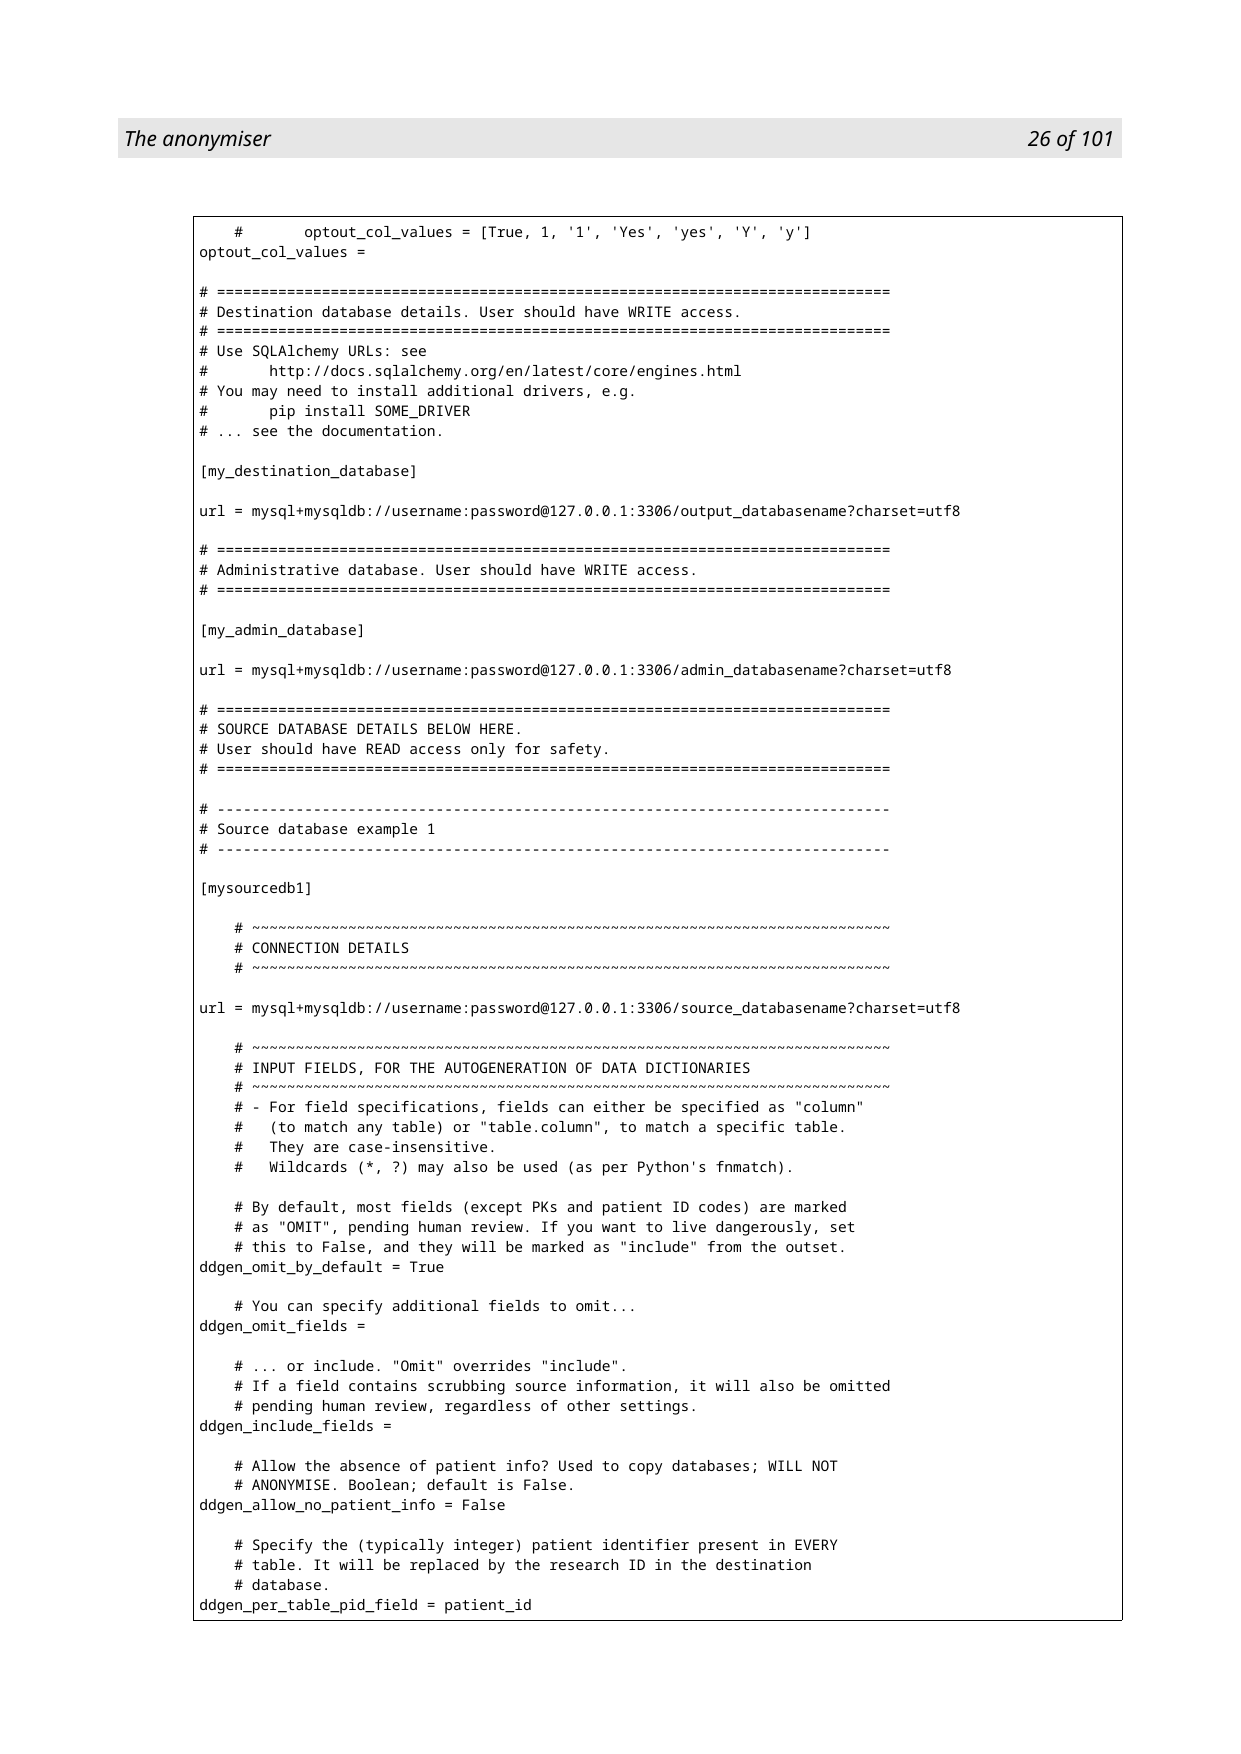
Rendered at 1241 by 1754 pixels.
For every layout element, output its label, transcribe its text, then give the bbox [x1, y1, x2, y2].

table_header # optout_col_values = [True, 1, '1', 'Yes', 'yes', 'Y', 'y'] optout_col_values = # ============================================================================= # Destination database details. User should have WRITE access. # ============================================================================= # Use SQLAlchemy URLs: see # http://docs.sqlalchemy.org/en/latest/core/engines.html # You may need to install additional drivers, e.g. # pip install SOME_DRIVER # ... see the documentation. [my_destination_database] url = mysql+mysqldb://username:password@127.0.0.1:3306/output_databasename?charset=utf8 # ============================================================================= # Administrative database. User should have WRITE access. # ============================================================================= [my_admin_database] url = mysql+mysqldb://username:password@127.0.0.1:3306/admin_databasename?charset=utf8 # ============================================================================= # SOURCE DATABASE DETAILS BELOW HERE. # User should have READ access only for safety. # ============================================================================= # ----------------------------------------------------------------------------- # Source database example 1 # ----------------------------------------------------------------------------- [mysourcedb1] # ~~~~~~~~~~~~~~~~~~~~~~~~~~~~~~~~~~~~~~~~~~~~~~~~~~~~~~~~~~~~~~~~~~~~~~~~~ # CONNECTION DETAILS # ~~~~~~~~~~~~~~~~~~~~~~~~~~~~~~~~~~~~~~~~~~~~~~~~~~~~~~~~~~~~~~~~~~~~~~~~~ url = mysql+mysqldb://username:password@127.0.0.1:3306/source_databasename?charset=utf8 # ~~~~~~~~~~~~~~~~~~~~~~~~~~~~~~~~~~~~~~~~~~~~~~~~~~~~~~~~~~~~~~~~~~~~~~~~~ # INPUT FIELDS, FOR THE AUTOGENERATION OF DATA DICTIONARIES # ~~~~~~~~~~~~~~~~~~~~~~~~~~~~~~~~~~~~~~~~~~~~~~~~~~~~~~~~~~~~~~~~~~~~~~~~~ # - For field specifications, fields can either be specified as "column" # (to match any table) or "table.column", to match a specific table. # They are case-insensitive. # Wildcards (*, ?) may also be used (as per Python's fnmatch). # By default, most fields (except PKs and patient ID codes) are marked # as "OMIT", pending human review. If you want to live dangerously, set # this to False, and they will be marked as "include" from the outset. ddgen_omit_by_default = True # You can specify additional fields to omit... ddgen_omit_fields = # ... or include. "Omit" overrides "include". # If a field contains scrubbing source information, it will also be omitted # pending human review, regardless of other settings. ddgen_include_fields = # Allow the absence of patient info? Used to copy databases; WILL NOT # ANONYMISE. Boolean; default is False. ddgen_allow_no_patient_info = False # Specify the (typically integer) patient identifier present in EVERY # table. It will be replaced by the research ID in the destination # database. ddgen_per_table_pid_field = patient_id [194, 217, 1122, 1620]
